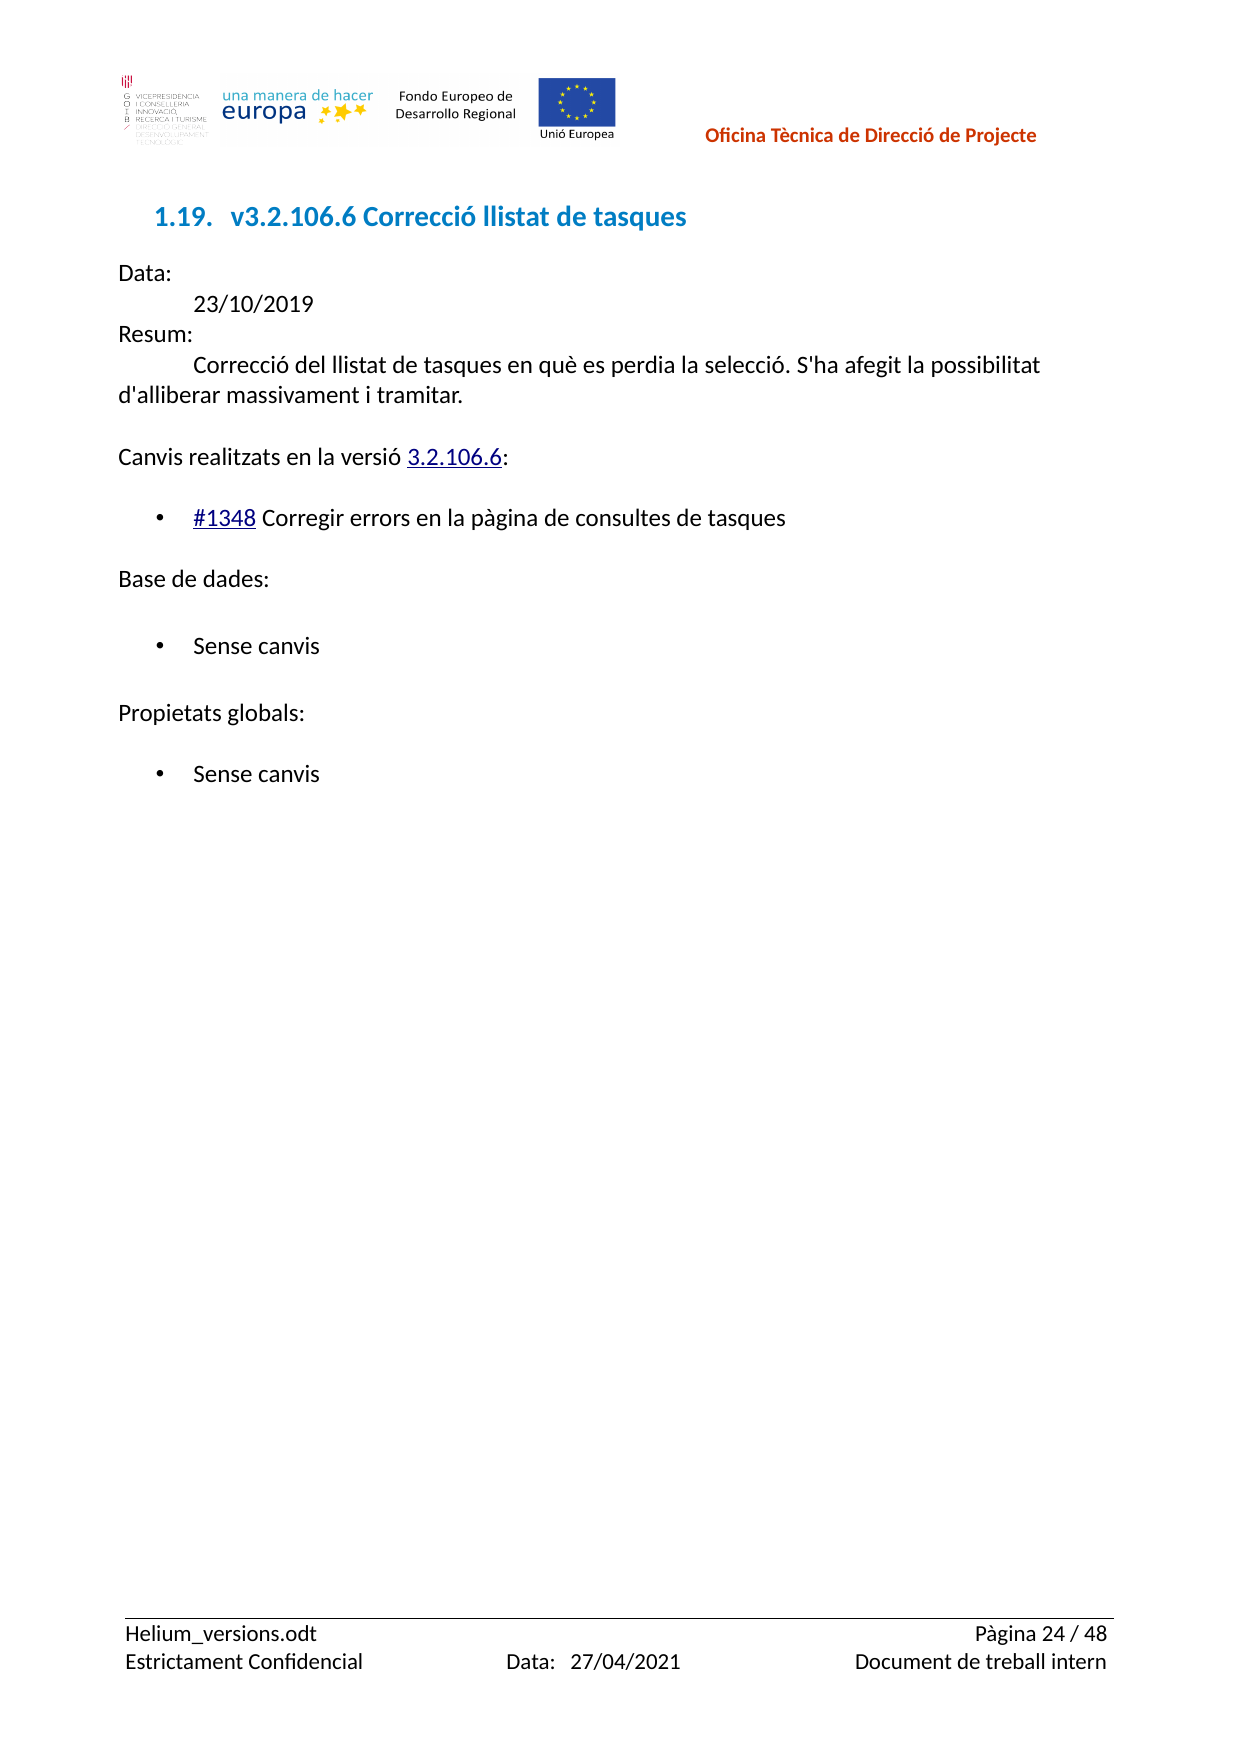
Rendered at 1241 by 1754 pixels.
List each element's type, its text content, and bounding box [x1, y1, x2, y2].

picture [118, 73, 213, 147]
list #1348 Corregir errors en la pàgina de consultes de tasques [156, 502, 1122, 532]
text Base de dades: [118, 563, 1122, 593]
list Sense canvis [156, 758, 1122, 788]
text Correcció del llistat de tasques en què es perdia la selecció. S'ha afegit la possibilitat d'alliberar massivament i tramitar. [118, 349, 1122, 410]
subtitle v3.2.106.6 Correcció llistat de tasques [153, 198, 1122, 234]
text Canvis realitzats en la versió 3.2.106.6: [118, 441, 1122, 471]
text Data: [118, 258, 1122, 288]
list Sense canvis [156, 630, 1122, 660]
text 23/10/2019 [118, 288, 1122, 319]
text Resum: [118, 319, 1122, 349]
picture [219, 73, 621, 147]
text Propietats globals: [118, 697, 1122, 727]
